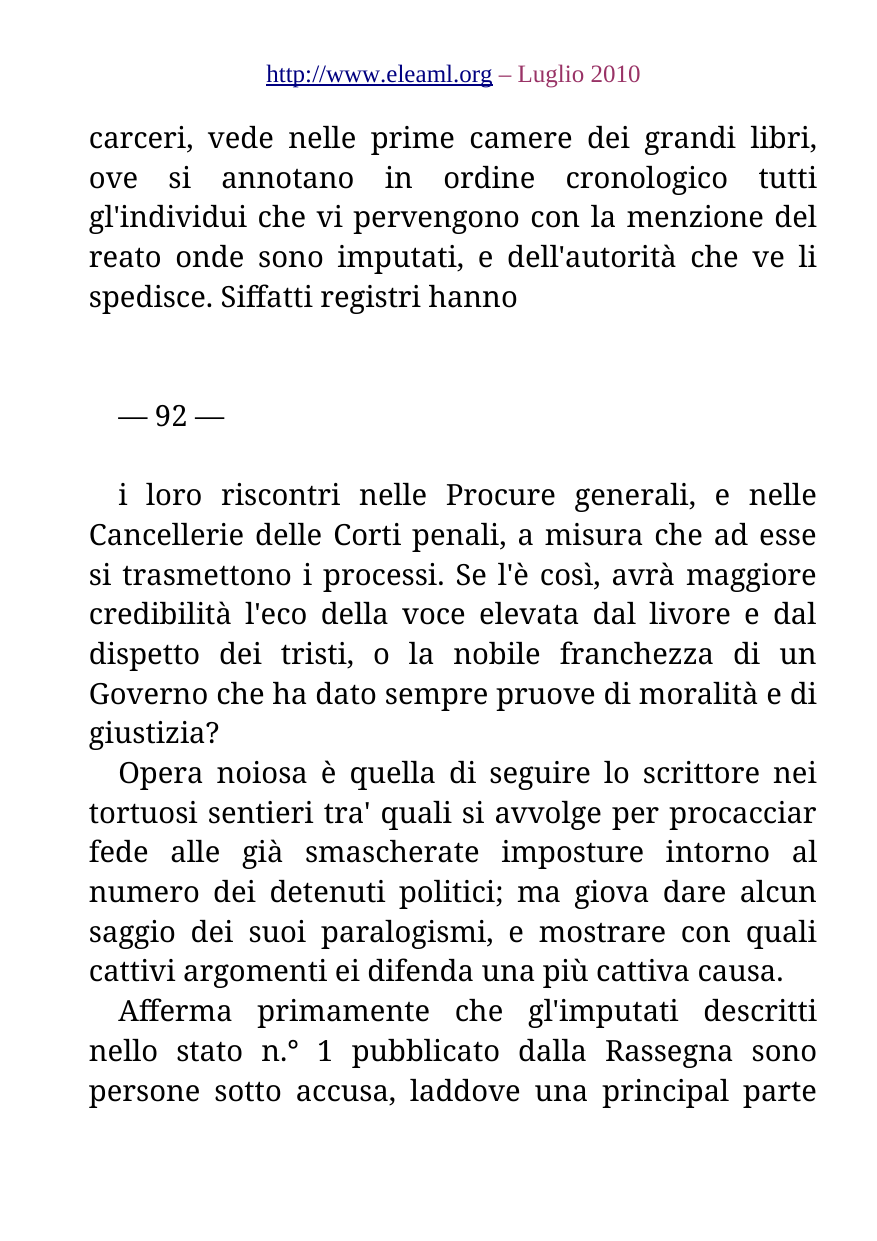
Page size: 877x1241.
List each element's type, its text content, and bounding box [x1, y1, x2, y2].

text Opera noiosa è quella di seguire lo scrittore nei tortuosi sentieri tra' quali si avvolge per procacciar fede alle già smascherate imposture intorno al numero dei detenuti politici; ma giova dare alcun saggio dei suoi paralogismi, e mostrare con quali cattivi argomenti ei difenda una più cattiva causa. [89, 752, 818, 990]
text — 92 — [89, 395, 818, 435]
text i loro riscontri nelle Procure generali, e nelle Cancellerie delle Corti penali, a misura che ad esse si trasmettono i processi. Se l'è così, avrà maggiore credibilità l'eco della voce elevata dal livore e dal dispetto dei tristi, o la nobile franchezza di un Governo che ha dato sempre pruove di moralità e di giustizia? [89, 474, 818, 752]
text Afferma primamente che gl'imputati descritti nello stato n.° 1 pubblicato dalla Rassegna sono persone sotto accusa, laddove una principal parte [89, 990, 818, 1109]
text carceri, vede nelle prime camere dei grandi libri, ove si annotano in ordine cronologico tutti gl'individui che vi pervengono con la menzione del reato onde sono imputati, e dell'autorità che ve li spedisce. Siffatti registri hanno [89, 117, 818, 316]
